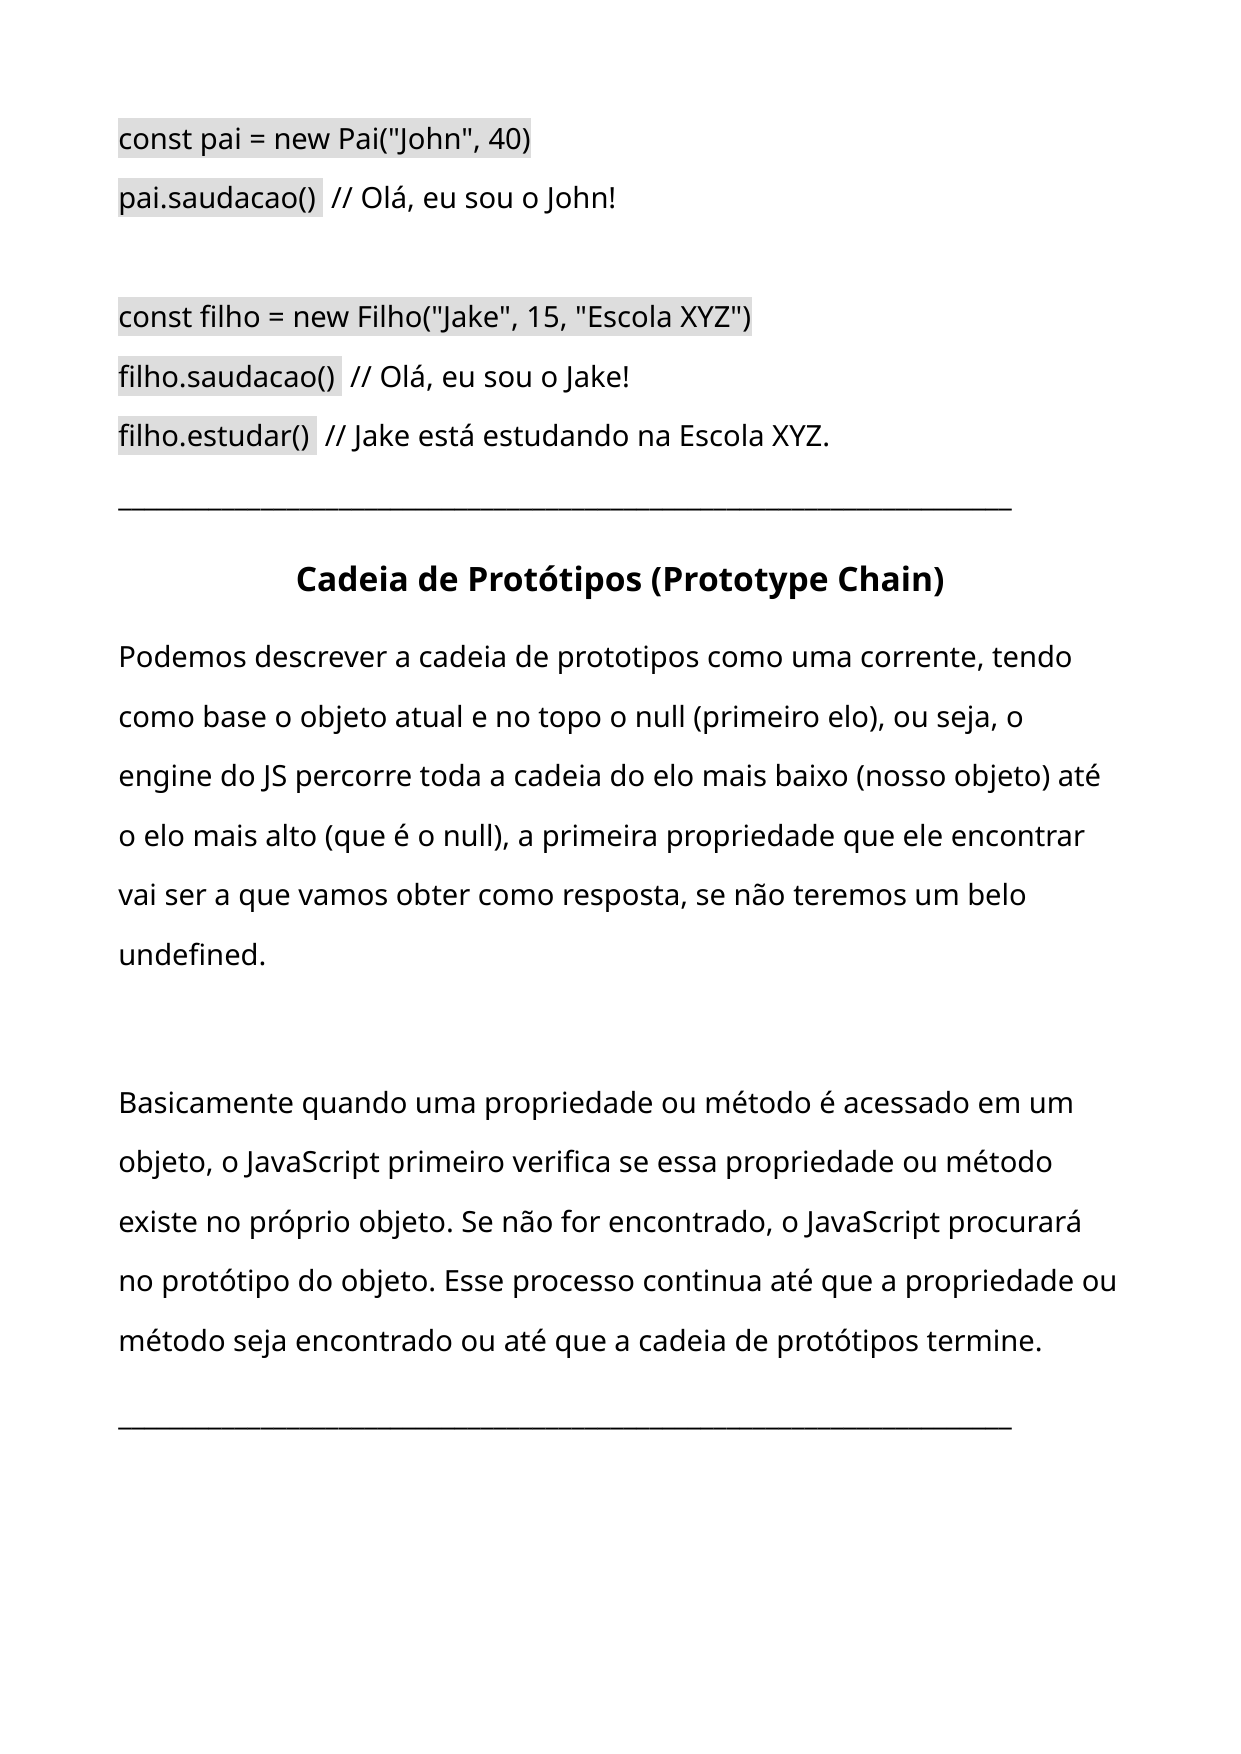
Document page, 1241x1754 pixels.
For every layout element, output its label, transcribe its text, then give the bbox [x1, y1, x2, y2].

text _____________________________________________________________________ [118, 475, 1122, 515]
text Basicamente quando uma propriedade ou método é acessado em um objeto, o JavaScript primeiro verifica se essa propriedade ou método existe no próprio objeto. Se não for encontrado, o JavaScript procurará no protótipo do objeto. Esse processo continua até que a propriedade ou método seja encontrado ou até que a cadeia de protótipos termine. [118, 1082, 1122, 1359]
text const pai = new Pai("John", 40) [118, 118, 1122, 158]
subtitle Cadeia de Protótipos (Prototype Chain) [118, 555, 1122, 601]
text _____________________________________________________________________ [118, 1394, 1122, 1433]
text filho.estudar() // Jake está estudando na Escola XYZ. [118, 416, 1122, 455]
text Podemos descrever a cadeia de prototipos como uma corrente, tendo como base o objeto atual e no topo o null (primeiro elo), ou seja, o engine do JS percorre toda a cadeia do elo mais baixo (nosso objeto) até o elo mais alto (que é o null), a primeira propriedade que ele encontrar vai ser a que vamos obter como resposta, se não teremos um belo undefined. [118, 636, 1122, 973]
text const filho = new Filho("Jake", 15, "Escola XYZ") [118, 297, 1122, 336]
text pai.saudacao() // Olá, eu sou o John! [118, 178, 1122, 217]
text filho.saudacao() // Olá, eu sou o Jake! [118, 356, 1122, 396]
